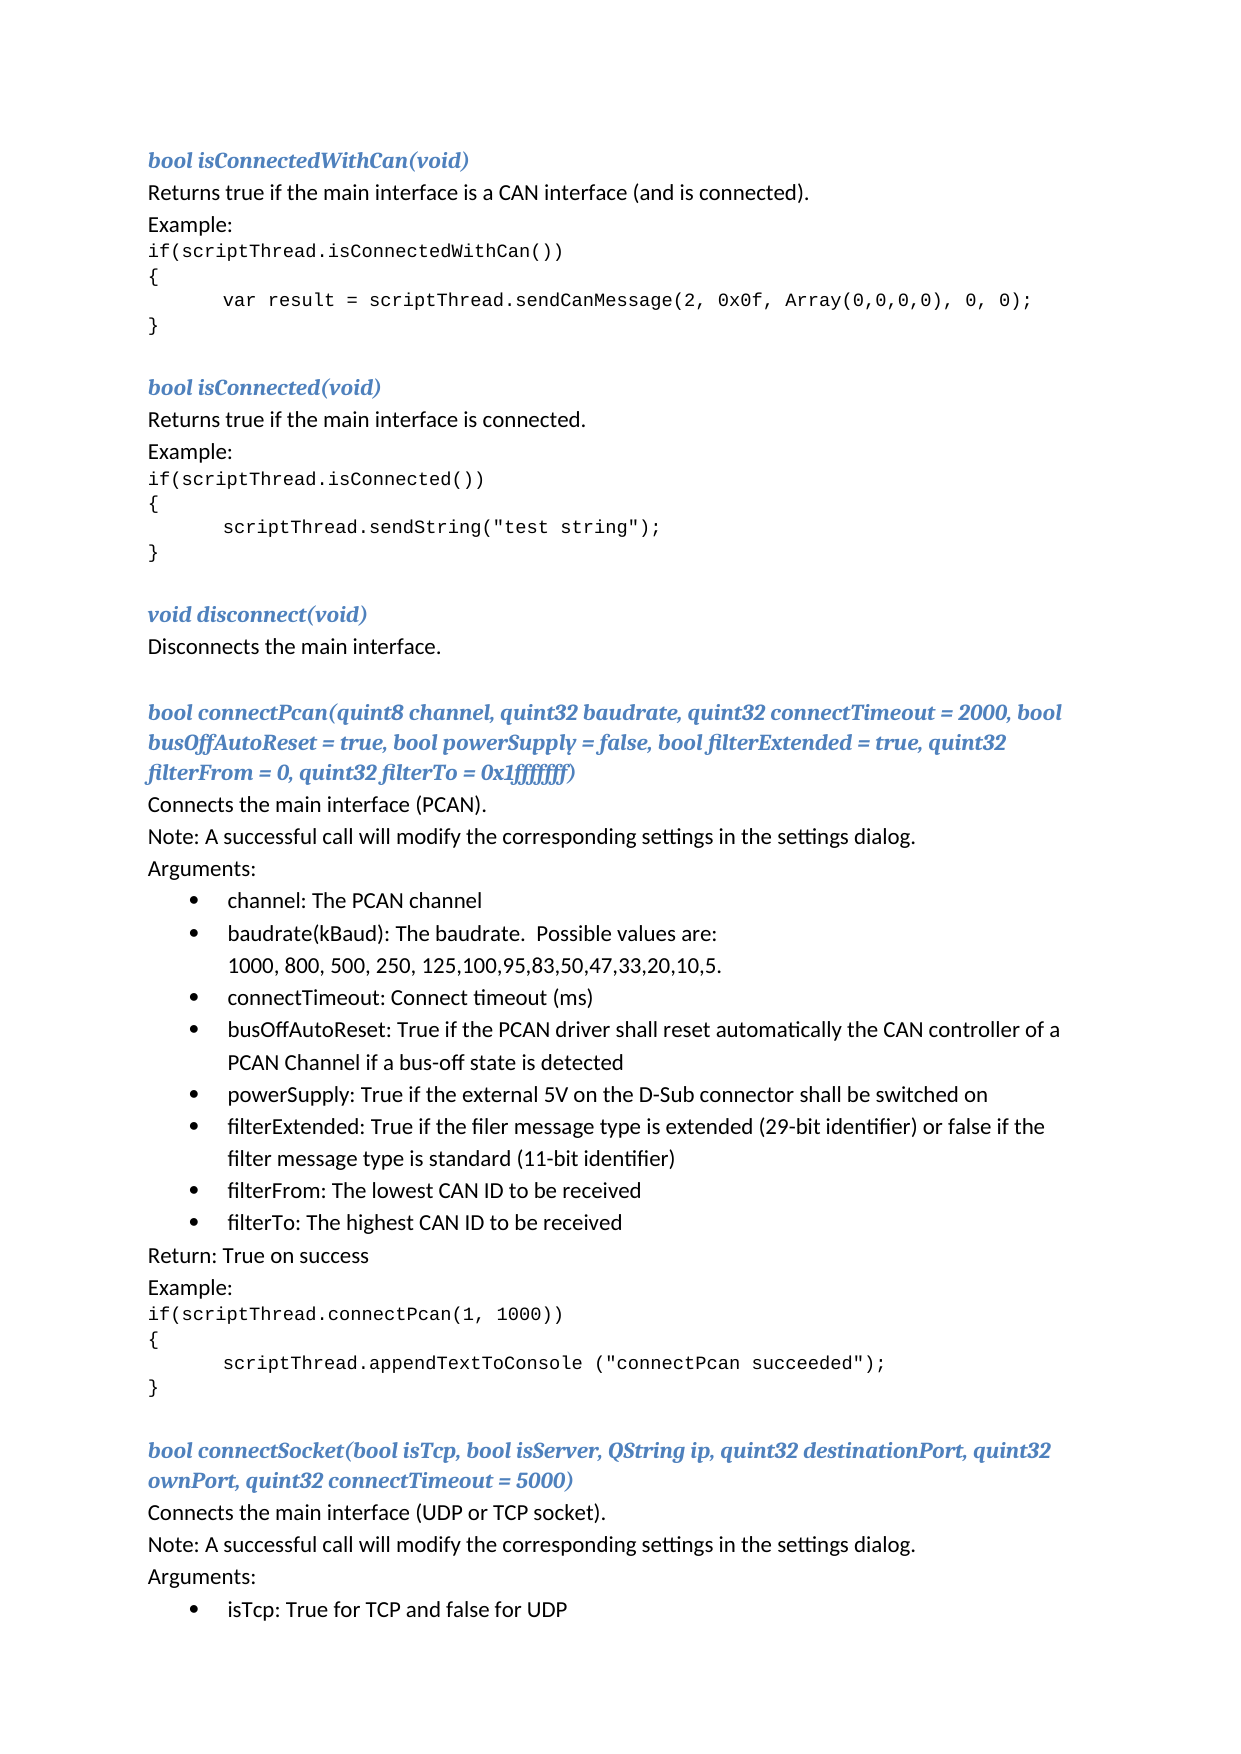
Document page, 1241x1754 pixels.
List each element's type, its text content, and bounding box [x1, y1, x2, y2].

subtitle bool connectSocket(bool isTcp, bool isServer, QString ip, quint32 destinationPort, quint32 ownPort, quint32 connectTimeout = 5000) [148, 1438, 1093, 1494]
text Example: [148, 437, 1093, 465]
text var result = scriptThread.sendCanMessage(2, 0x0f, Array(0,0,0,0), 0, 0); [148, 291, 1093, 312]
text Arguments: [148, 1562, 1093, 1591]
text scriptThread.sendString("test string"); [148, 518, 1093, 539]
text { [148, 1329, 1093, 1351]
text { [148, 494, 1093, 515]
text Connects the main interface (PCAN). [148, 790, 1093, 818]
list 1000, 800, 500, 250, 125,100,95,83,50,47,33,20,10,5. [190, 951, 1093, 979]
text { [148, 267, 1093, 288]
subtitle void disconnect(void) [148, 602, 1093, 628]
text scriptThread.appendTextToConsole ("connectPcan succeeded"); [148, 1354, 1093, 1375]
list isTcp: True for TCP and false for UDP [190, 1595, 1093, 1623]
text Example: [148, 210, 1093, 238]
list Return: True on success [148, 1241, 1093, 1269]
subtitle bool isConnectedWithCan(void) [148, 148, 1093, 174]
list connectTimeout: Connect timeout (ms) [190, 983, 1093, 1011]
text Example: [148, 1273, 1093, 1301]
subtitle bool isConnected(void) [148, 375, 1093, 401]
text Returns true if the main interface is connected. [148, 405, 1093, 433]
list baudrate(kBaud): The baudrate. Possible values are: [190, 919, 1093, 947]
text Disconnects the main interface. [148, 632, 1093, 660]
subtitle bool connectPcan(quint8 channel, quint32 baudrate, quint32 connectTimeout = 2000, bool busOffAutoReset = true, bool powerSupply = false, bool filterExtended = true, quint32 filterFrom = 0, quint32 filterTo = 0x1fffffff) [148, 699, 1093, 786]
text Returns true if the main interface is a CAN interface (and is connected). [148, 178, 1093, 206]
text } [148, 1378, 1093, 1399]
list filterTo: The highest CAN ID to be received [190, 1208, 1093, 1237]
text Connects the main interface (UDP or TCP socket). [148, 1498, 1093, 1526]
list filterFrom: The lowest CAN ID to be received [190, 1176, 1093, 1204]
text Note: A successful call will modify the corresponding settings in the settings dialog. [148, 1530, 1093, 1558]
text Arguments: [148, 854, 1093, 882]
text if(scriptThread.isConnected()) [148, 469, 1093, 491]
text Note: A successful call will modify the corresponding settings in the settings dialog. [148, 822, 1093, 850]
list busOffAutoReset: True if the PCAN driver shall reset automatically the CAN controller of a PCAN Channel if a bus-off state is detected [190, 1015, 1093, 1076]
text } [148, 315, 1093, 337]
text if(scriptThread.connectPcan(1, 1000)) [148, 1305, 1093, 1326]
text if(scriptThread.isConnectedWithCan()) [148, 242, 1093, 263]
list channel: The PCAN channel [190, 887, 1093, 915]
list powerSupply: True if the external 5V on the D-Sub connector shall be switched on [190, 1080, 1093, 1108]
text } [148, 542, 1093, 564]
list filterExtended: True if the filer message type is extended (29-bit identifier) or false if the filter message type is standard (11-bit identifier) [190, 1112, 1093, 1172]
